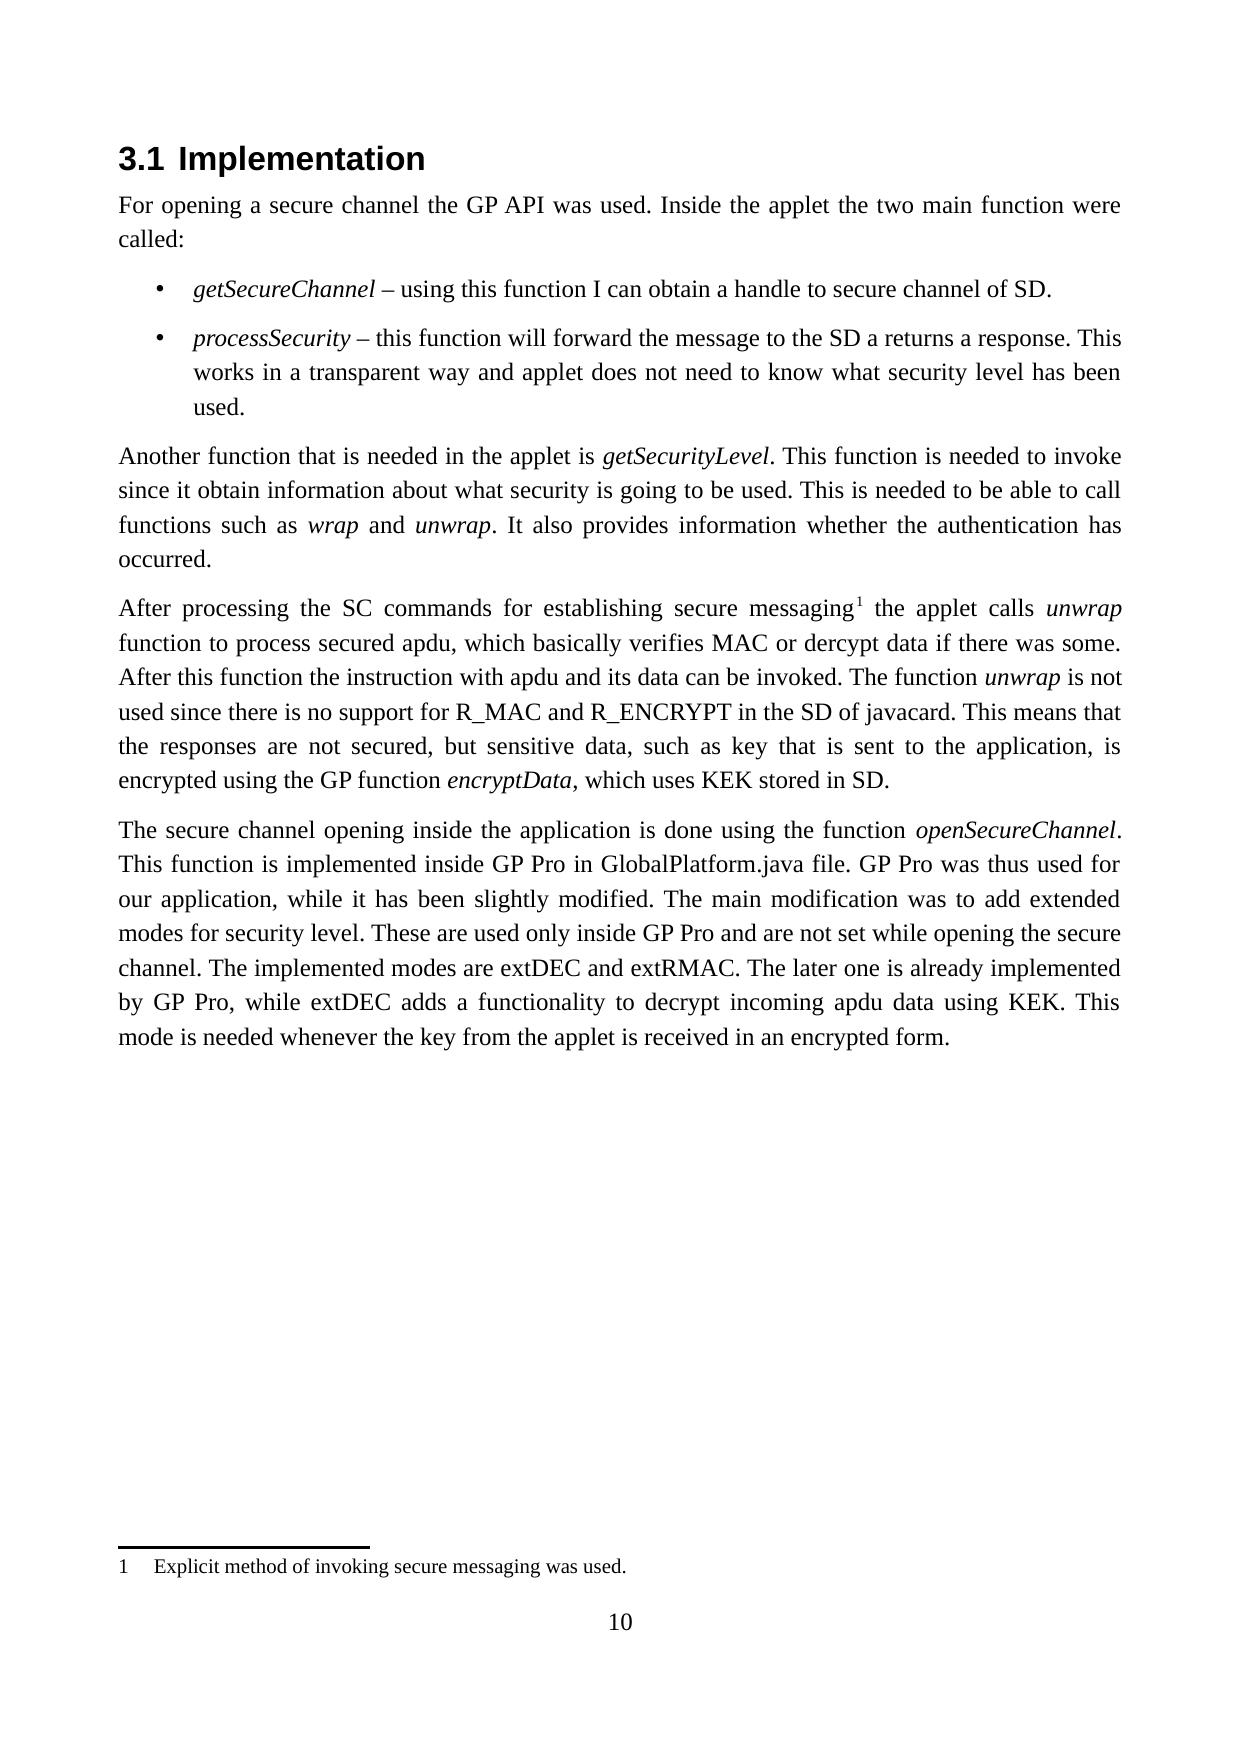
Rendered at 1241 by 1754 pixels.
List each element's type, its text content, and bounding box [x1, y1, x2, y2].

text Another function that is needed in the applet is getSecurityLevel. This function is needed to invoke since it obtain information about what security is going to be used. This is needed to be able to call functions such as wrap and unwrap. It also provides information whether the authentication has occurred. [118, 441, 1122, 573]
text The secure channel opening inside the application is done using the function openSecureChannel. This function is implemented inside GP Pro in GlobalPlatform.java file. GP Pro was thus used for our application, while it has been slightly modified. The main modification was to add extended modes for security level. These are used only inside GP Pro and are not set while opening the secure channel. The implemented modes are extDEC and extRMAC. The later one is already implemented by GP Pro, while extDEC adds a functionality to decrypt incoming apdu data using KEK. This mode is needed whenever the key from the applet is received in an encrypted form. [118, 815, 1122, 1050]
text Explicit method of invoking secure messaging was used. [118, 1553, 1122, 1578]
text After processing the SC commands for establishing secure messaging the applet calls unwrap function to process secured apdu, which basically verifies MAC or dercypt data if there was some. After this function the instruction with apdu and its data can be invoked. The function unwrap is not used since there is no support for R_MAC and R_ENCRYPT in the SD of javacard. This means that the responses are not secured, but sensitive data, such as key that is sent to the application, is encrypted using the GP function encryptData, which uses KEK stored in SD. [118, 593, 1122, 794]
list getSecureChannel – using this function I can obtain a handle to secure channel of SD. [156, 274, 1122, 302]
subtitle Implementation [118, 139, 1122, 178]
text For opening a secure channel the GP API was used. Inside the applet the two main function were called: [118, 190, 1122, 253]
list processSecurity – this function will forward the message to the SD a returns a response. This works in a transparent way and applet does not need to know what security level has been used. [156, 323, 1122, 420]
